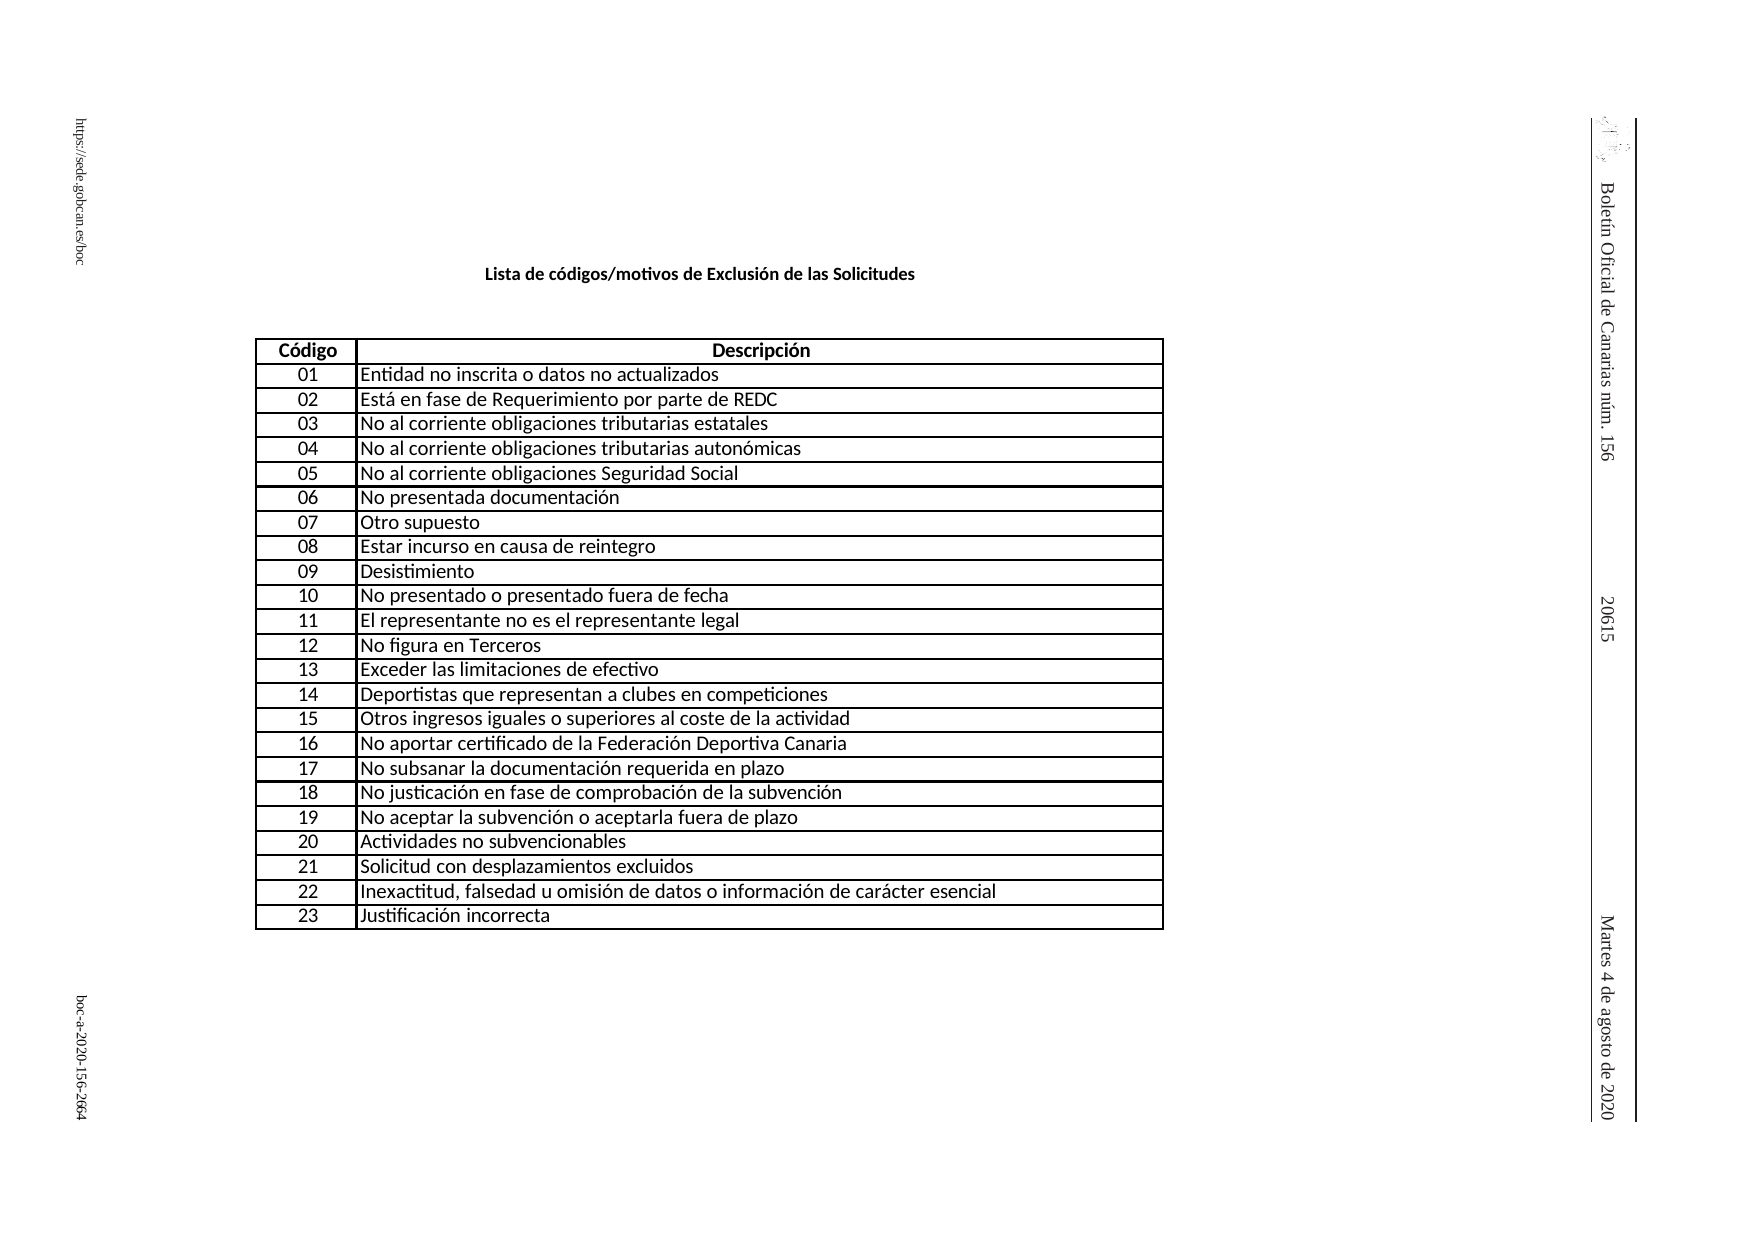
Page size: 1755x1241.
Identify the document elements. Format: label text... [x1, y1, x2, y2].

table_cell No al corriente obligaciones tributarias autonómicas [358, 438, 1162, 461]
table_cell 08 [257, 537, 355, 559]
table_cell 01 [257, 365, 355, 387]
table_cell No presentada documentación [358, 488, 1162, 510]
text Martes 4 de agosto de 2020 [1598, 915, 1618, 1124]
table_cell 03 [257, 414, 355, 436]
table_cell 11 [257, 610, 355, 633]
table_cell Deportistas que representan a clubes en competiciones [358, 684, 1162, 707]
table_cell 23 [257, 906, 355, 928]
table_cell 19 [257, 807, 355, 830]
table_cell 06 [257, 488, 355, 510]
text 20615 [1598, 597, 1618, 646]
table_cell 12 [257, 635, 355, 657]
table_cell 02 [257, 389, 355, 412]
table_cell Justificación incorrecta [358, 906, 1162, 928]
table_cell 16 [257, 733, 355, 756]
table_cell No al corriente obligaciones Seguridad Social [358, 463, 1162, 485]
table_cell 15 [257, 709, 355, 731]
table_cell 21 [257, 856, 355, 879]
text https://sede.gobcan.es/boc [73, 118, 90, 273]
table_cell 10 [257, 586, 355, 608]
text [1592, 180, 1618, 464]
table_cell 05 [257, 463, 355, 485]
table_cell Otro supuesto [358, 512, 1162, 534]
table_cell Exceder las limitaciones de efectivo [358, 660, 1162, 682]
table_cell 17 [257, 758, 355, 780]
table_cell 22 [257, 881, 355, 903]
table_cell Desistimiento [358, 561, 1162, 584]
table_cell 04 [257, 438, 355, 461]
text boc-a-2020-156-2664 [74, 995, 91, 1124]
table_cell El representante no es el representante legal [358, 610, 1162, 633]
table_cell Está en fase de Requerimiento por parte de REDC [358, 389, 1162, 412]
table_cell 20 [257, 832, 355, 854]
table_cell No figura en Terceros [358, 635, 1162, 657]
table_cell No presentado o presentado fuera de fecha [358, 586, 1162, 608]
table_cell No justicación en fase de comprobación de la subvención [358, 783, 1162, 805]
table_cell No al corriente obligaciones tributarias estatales [358, 414, 1162, 436]
table_cell Solicitud con desplazamientos excluidos [358, 856, 1162, 879]
table_header Descripción [358, 340, 1162, 362]
table_cell 13 [257, 660, 355, 682]
text Lista de códigos/motivos de Exclusión de las Solicitudes [485, 262, 1591, 285]
table_cell No aportar certificado de la Federación Deportiva Canaria [358, 733, 1162, 756]
table_cell 09 [257, 561, 355, 584]
text Boletín Oficial de Canarias núm. 156 [1598, 182, 1618, 464]
table_cell No aceptar la subvención o aceptarla fuera de plazo [358, 807, 1162, 830]
table_cell 14 [257, 684, 355, 707]
table_cell 07 [257, 512, 355, 534]
table_cell Entidad no inscrita o datos no actualizados [358, 365, 1162, 387]
table_cell Inexactitud, falsedad u omisión de datos o información de carácter esencial [358, 881, 1162, 903]
table_cell 18 [257, 783, 355, 805]
table_header Código [257, 340, 355, 362]
table_cell Estar incurso en causa de reintegro [358, 537, 1162, 559]
table_cell No subsanar la documentación requerida en plazo [358, 758, 1162, 780]
table_cell Actividades no subvencionables [358, 832, 1162, 854]
table_cell Otros ingresos iguales o superiores al coste de la actividad [358, 709, 1162, 731]
